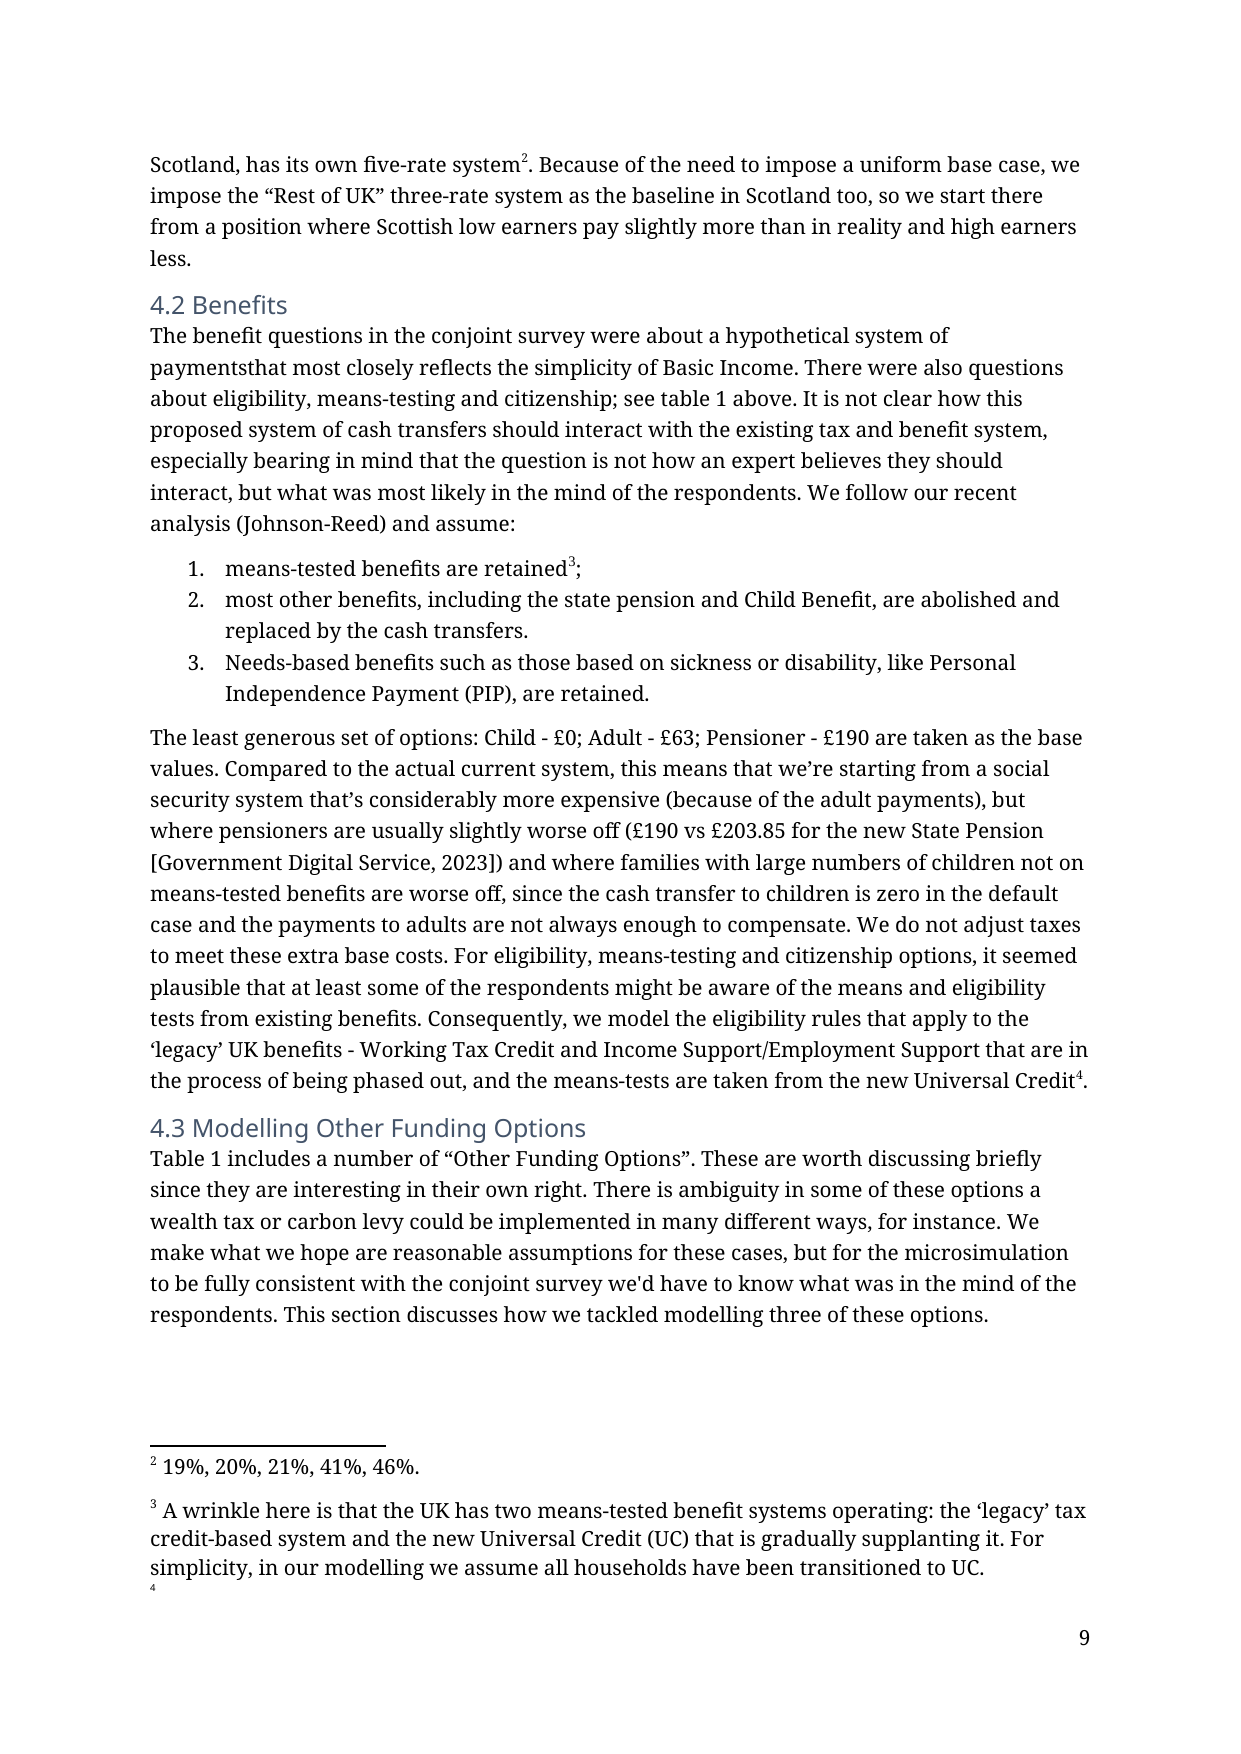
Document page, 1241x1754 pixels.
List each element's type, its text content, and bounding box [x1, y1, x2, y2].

text 19%, 20%, 21%, 41%, 46%. [150, 1452, 1090, 1481]
text The least generous set of options: Child - £0; Adult - £63; Pensioner - £190 are taken as the base values. Compared to the actual current system, this means that we’re starting from a social security system that’s considerably more expensive (because of the adult payments), but where pensioners are usually slightly worse off (£190 vs £203.85 for the new State Pension [Government Digital Service, 2023]) and where families with large numbers of children not on means-tested benefits are worse off, since the cash transfer to children is zero in the default case and the payments to adults are not always enough to compensate. We do not adjust taxes to meet these extra base costs. For eligibility, means-testing and citizenship options, it seemed plausible that at least some of the respondents might be aware of the means and eligibility tests from existing benefits. Consequently, we model the eligibility rules that apply to the ‘legacy’ UK benefits - Working Tax Credit and Income Support/Employment Support that are in the process of being phased out, and the means-tests are taken from the new Universal Credit. [150, 723, 1090, 1095]
list most other benefits, including the state pension and Child Benefit, are abolished and replaced by the cash transfers. [187, 585, 1090, 645]
list Needs-based benefits such as those based on sickness or disability, like Personal Independence Payment (PIP), are retained. [187, 648, 1090, 707]
list means-tested benefits are retained; [187, 553, 1090, 582]
text Table 1 includes a number of “Other Funding Options”. These are worth discussing briefly since they are interesting in their own right. There is ambiguity in some of these options a wealth tax or carbon levy could be implemented in many different ways, for instance. We make what we hope are reasonable assumptions for these cases, but for the microsimulation to be fully consistent with the conjoint survey we'd have to know what was in the mind of the respondents. This section discusses how we tackled modelling three of these options. [150, 1144, 1090, 1329]
text Scotland, has its own five-rate system. Because of the need to impose a uniform base case, we impose the “Rest of UK” three-rate system as the baseline in Scotland too, so we start there from a position where Scottish low earners pay slightly more than in reality and high earners less. [150, 150, 1090, 272]
subtitle 4.3 Modelling Other Funding Options [150, 1110, 1090, 1144]
text The benefit questions in the conjoint survey were about a hypothetical system of paymentsthat most closely reflects the simplicity of Basic Income. There were also questions about eligibility, means-testing and citizenship; see table 1 above. It is not clear how this proposed system of cash transfers should interact with the existing tax and benefit system, especially bearing in mind that the question is not how an expert believes they should interact, but what was most likely in the mind of the respondents. We follow our recent analysis (Johnson-Reed) and assume: [150, 322, 1090, 537]
list A wrinkle here is that the UK has two means-tested benefit systems operating: the ‘legacy’ tax credit-based system and the new Universal Credit (UC) that is gradually supplanting it. For simplicity, in our modelling we assume all households have been transitioned to UC. [150, 1496, 1090, 1581]
subtitle 4.2 Benefits [150, 287, 1090, 322]
